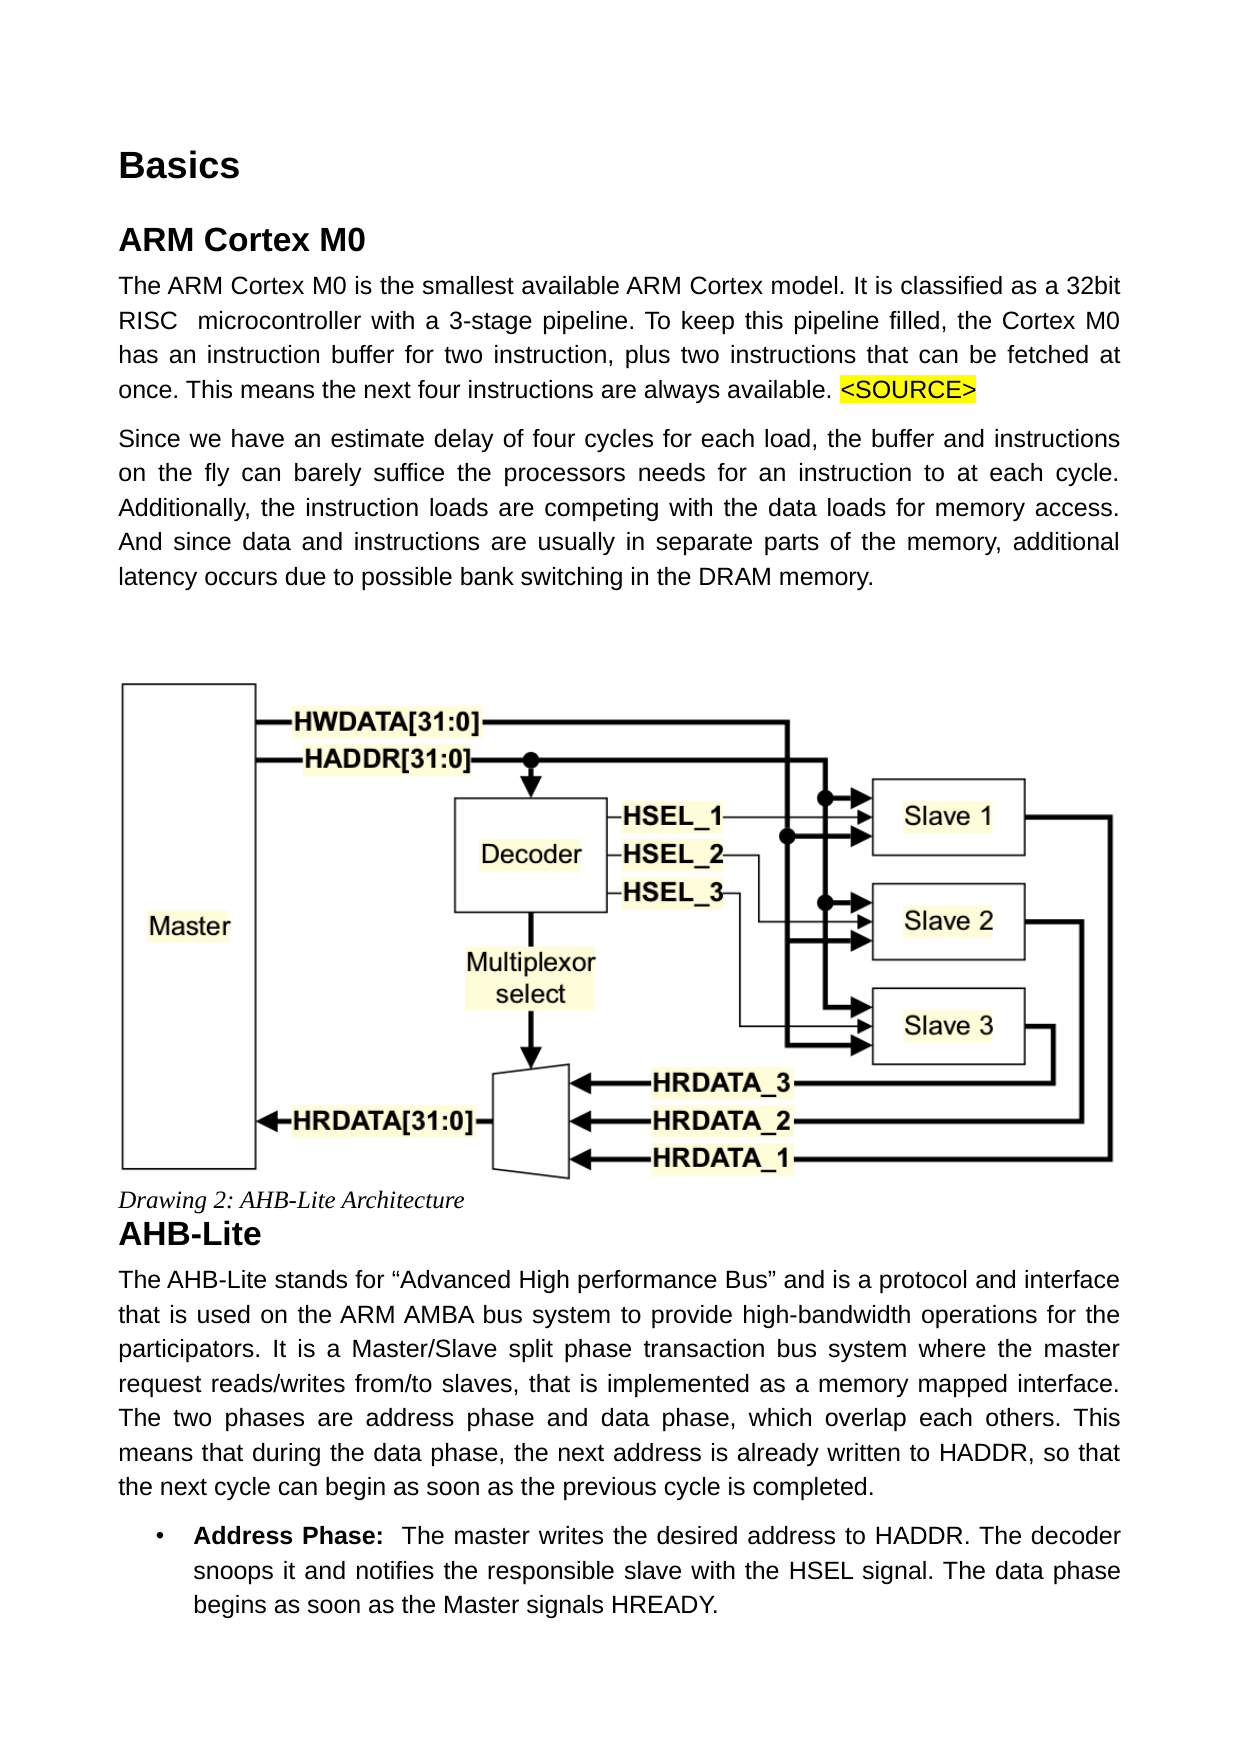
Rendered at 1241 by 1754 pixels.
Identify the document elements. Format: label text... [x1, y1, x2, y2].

text The AHB-Lite stands for “Advanced High performance Bus” and is a protocol and interface that is used on the ARM AMBA bus system to provide high-bandwidth operations for the participators. It is a Master/Slave split phase transaction bus system where the master request reads/writes from/to slaves, that is implemented as a memory mapped interface. The two phases are address phase and data phase, which overlap each others. This means that during the data phase, the next address is already written to HADDR, so that the next cycle can begin as soon as the previous cycle is completed. [118, 1265, 1122, 1501]
text Since we have an estimate delay of four cycles for each load, the buffer and instructions on the fly can barely suffice the processors needs for an instruction to at each cycle. Additionally, the instruction loads are competing with the data loads for memory access. And since data and instructions are usually in separate parts of the memory, additional latency occurs due to possible bank switching in the DRAM memory. [118, 424, 1122, 590]
text The ARM Cortex M0 is the smallest available ARM Cortex model. It is classified as a 32bit RISC microcontroller with a 3-stage pipeline. To keep this pipeline filled, the Cortex M0 has an instruction buffer for two instruction, plus two instructions that can be fetched at once. This means the next four instructions are always available. <SOURCE> [118, 271, 1122, 403]
subtitle ARM Cortex M0 [118, 220, 1122, 259]
subtitle [118, 632, 1122, 669]
text [118, 669, 1122, 681]
subtitle Basics [118, 143, 1122, 187]
text Drawing 2: AHB-Lite Architecture [118, 1186, 1122, 1214]
subtitle AHB-Lite [118, 1214, 1122, 1253]
list Address Phase: The master writes the desired address to HADDR. The decoder snoops it and notifies the responsible slave with the HSEL signal. The data phase begins as soon as the Master signals HREADY. [156, 1521, 1122, 1619]
picture [118, 681, 1123, 1186]
